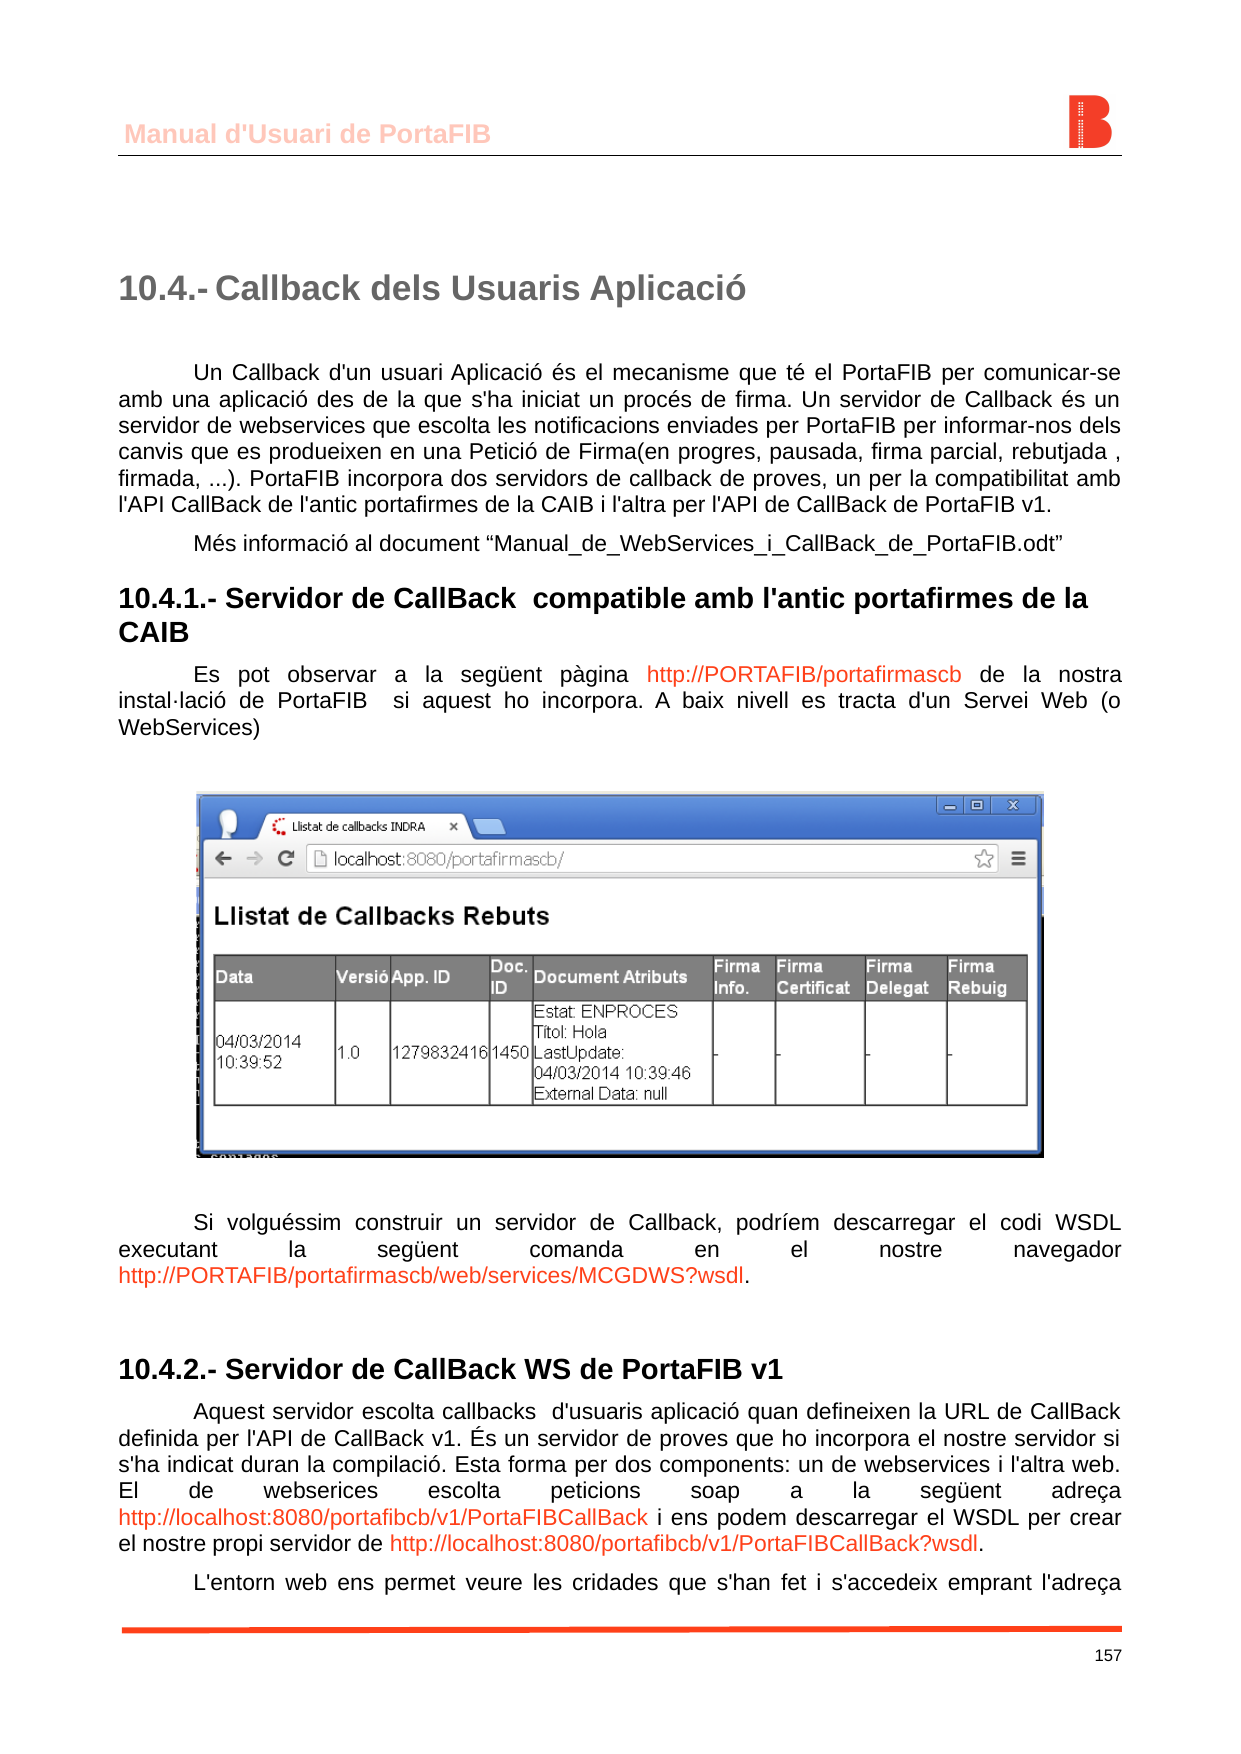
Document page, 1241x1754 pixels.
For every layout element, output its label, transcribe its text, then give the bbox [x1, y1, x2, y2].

picture [196, 791, 1044, 1158]
text Es pot observar a la següent pàgina http://PORTAFIB/portafirmascb de la nostra instal·lació de PortaFIB si aquest ho incorpora. A baix nivell es tracta d'un Servei Web (o WebServices) [118, 661, 1122, 740]
subtitle Servidor de CallBack WS de PortaFIB v1 [118, 1352, 1122, 1386]
text Un Callback d'un usuari Aplicació és el mecanisme que té el PortaFIB per comunicar-se amb una aplicació des de la que s'ha iniciat un procés de firma. Un servidor de Callback és un servidor de webservices que escolta les notificacions enviades per PortaFIB per informar-nos dels canvis que es produeixen en una Petició de Firma(en progres, pausada, firma parcial, rebutjada , firmada, ...). PortaFIB incorpora dos servidors de callback de proves, un per la compatibilitat amb l'API CallBack de l'antic portafirmes de la CAIB i l'altra per l'API de CallBack de PortaFIB v1. [118, 359, 1122, 517]
text Si volguéssim construir un servidor de Callback, podríem descarregar el codi WSDL executant la següent comanda en el nostre navegador http://PORTAFIB/portafirmascb/web/services/MCGDWS?wsdl. [118, 1209, 1122, 1288]
picture [1063, 94, 1117, 150]
subtitle Servidor de CallBack compatible amb l'antic portafirmes de la CAIB [118, 581, 1122, 648]
text Aquest servidor escolta callbacks d'usuaris aplicació quan defineixen la URL de CallBack definida per l'API de CallBack v1. És un servidor de proves que ho incorpora el nostre servidor si s'ha indicat duran la compilació. Esta forma per dos components: un de webservices i l'altra web. El de webserices escolta peticions soap a la següent adreça http://localhost:8080/portafibcb/v1/PortaFIBCallBack i ens podem descarregar el WSDL per crear el nostre propi servidor de http://localhost:8080/portafibcb/v1/PortaFIBCallBack?wsdl. [118, 1398, 1122, 1556]
text L'entorn web ens permet veure les cridades que s'han fet i s'accedeix emprant l'adreça [118, 1569, 1122, 1595]
subtitle Callback dels Usuaris Aplicació [118, 267, 1122, 308]
text Més informació al document “Manual_de_WebServices_i_CallBack_de_PortaFIB.odt” [118, 530, 1122, 556]
